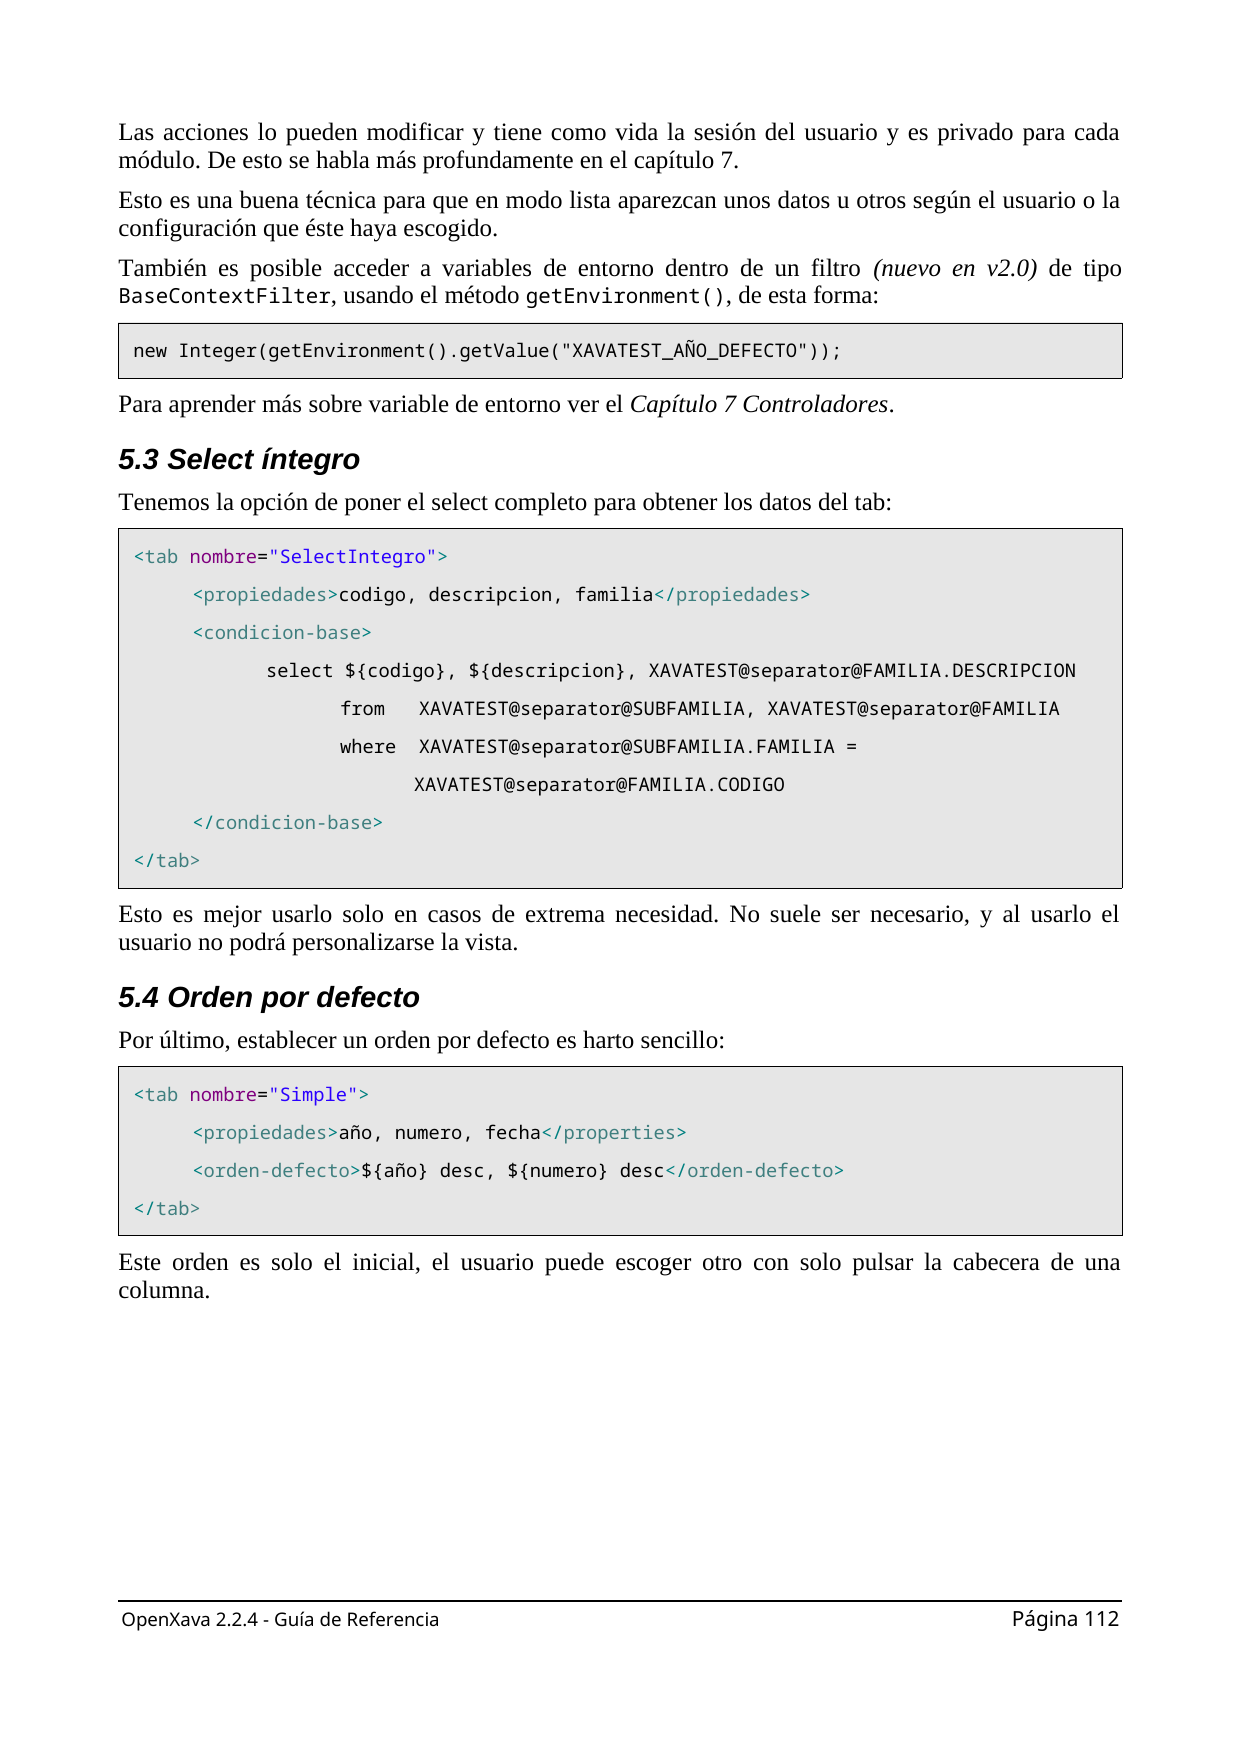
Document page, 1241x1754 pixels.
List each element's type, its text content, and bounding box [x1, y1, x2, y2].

text <tab nombre="Simple"> [119, 1067, 1122, 1104]
text XAVATEST@separator@FAMILIA.CODIGO [119, 756, 1122, 794]
text Tenemos la opción de poner el select completo para obtener los datos del tab: [118, 488, 1122, 516]
text <propiedades>año, numero, fecha</properties> [119, 1104, 1122, 1142]
text </tab> [119, 832, 1122, 888]
text </condicion-base> [119, 794, 1122, 832]
text Por último, establecer un orden por defecto es harto sencillo: [118, 1026, 1122, 1054]
text <orden-defecto>${año} desc, ${numero} desc</orden-defecto> [119, 1142, 1122, 1180]
text select ${codigo}, ${descripcion}, XAVATEST@separator@FAMILIA.DESCRIPCION [119, 642, 1122, 680]
text where XAVATEST@separator@SUBFAMILIA.FAMILIA = [119, 718, 1122, 756]
text </tab> [119, 1180, 1122, 1235]
text <tab nombre="SelectIntegro"> [119, 529, 1122, 566]
text También es posible acceder a variables de entorno dentro de un filtro (nuevo en v2.0) de tipo BaseContextFilter, usando el método getEnvironment(), de esta forma: [118, 254, 1122, 310]
subtitle Orden por defecto [118, 981, 1122, 1013]
text Esto es una buena técnica para que en modo lista aparezcan unos datos u otros según el usuario o la configuración que éste haya escogido. [118, 186, 1122, 241]
text <condicion-base> [119, 604, 1122, 642]
text Este orden es solo el inicial, el usuario puede escoger otro con solo pulsar la cabecera de una columna. [118, 1248, 1122, 1303]
text <propiedades>codigo, descripcion, familia</propiedades> [119, 566, 1122, 604]
subtitle Select íntegro [118, 443, 1122, 476]
text from XAVATEST@separator@SUBFAMILIA, XAVATEST@separator@FAMILIA [119, 680, 1122, 718]
text Para aprender más sobre variable de entorno ver el Capítulo 7 Controladores. [118, 390, 1122, 418]
text Las acciones lo pueden modificar y tiene como vida la sesión del usuario y es privado para cada módulo. De esto se habla más profundamente en el capítulo 7. [118, 118, 1122, 173]
text new Integer(getEnvironment().getValue("XAVATEST_AÑO_DEFECTO")); [119, 324, 1122, 378]
text Esto es mejor usarlo solo en casos de extrema necesidad. No suele ser necesario, y al usarlo el usuario no podrá personalizarse la vista. [118, 900, 1122, 956]
